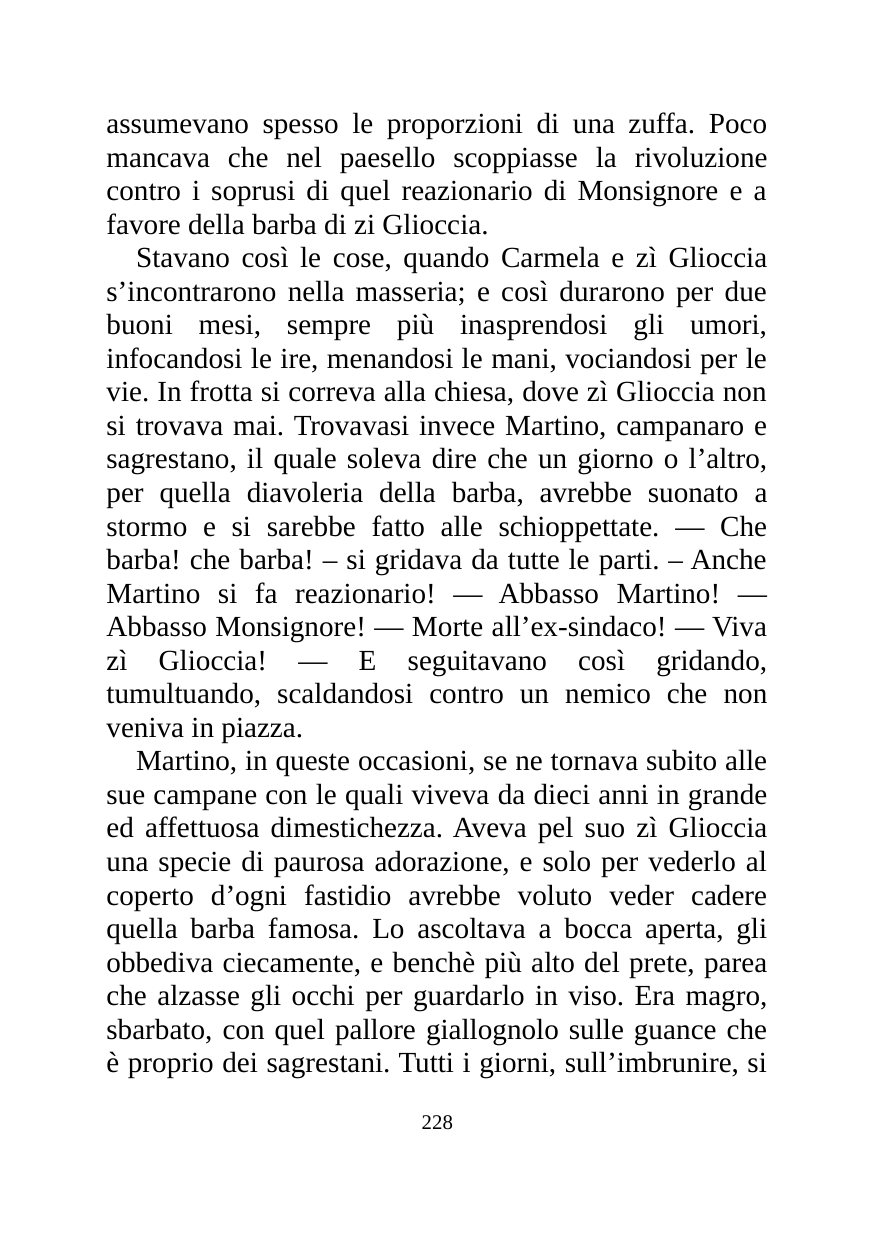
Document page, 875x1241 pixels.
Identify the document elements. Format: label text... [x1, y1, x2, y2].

text Martino, in queste occasioni, se ne tornava subito alle sue campane con le quali viveva da dieci anni in grande ed affettuosa dimestichezza. Aveva pel suo zì Glioccia una specie di paurosa adorazione, e solo per vederlo al coperto d’ogni fastidio avrebbe voluto veder cadere quella barba famosa. Lo ascoltava a bocca aperta, gli obbediva ciecamente, e benchè più alto del prete, parea che alzasse gli occhi per guardarlo in viso. Era magro, sbarbato, con quel pallore giallognolo sulle guance che è proprio dei sagrestani. Tutti i giorni, sull’imbrunire, si [106, 743, 768, 1079]
text Stavano così le cose, quando Carmela e zì Glioccia s’incontrarono nella masseria; e così durarono per due buoni mesi, sempre più inasprendosi gli umori, infocandosi le ire, menandosi le mani, vociandosi per le vie. In frotta si correva alla chiesa, dove zì Glioccia non si trovava mai. Trovavasi invece Martino, campanaro e sagrestano, il quale soleva dire che un giorno o l’altro, per quella diavoleria della barba, avrebbe suonato a stormo e si sarebbe fatto alle schioppettate. — Che barba! che barba! – si gridava da tutte le parti. – Anche Martino si fa reazionario! — Abbasso Martino! — Abbasso Monsignore! — Morte all’ex-sindaco! — Viva zì Glioccia! — E seguitavano così gridando, tumultuando, scaldandosi contro un nemico che non veniva in piazza. [106, 240, 768, 743]
text assumevano spesso le proporzioni di una zuffa. Poco mancava che nel paesello scoppiasse la rivoluzione contro i soprusi di quel reazionario di Monsignore e a favore della barba di zi Glioccia. [106, 106, 768, 240]
